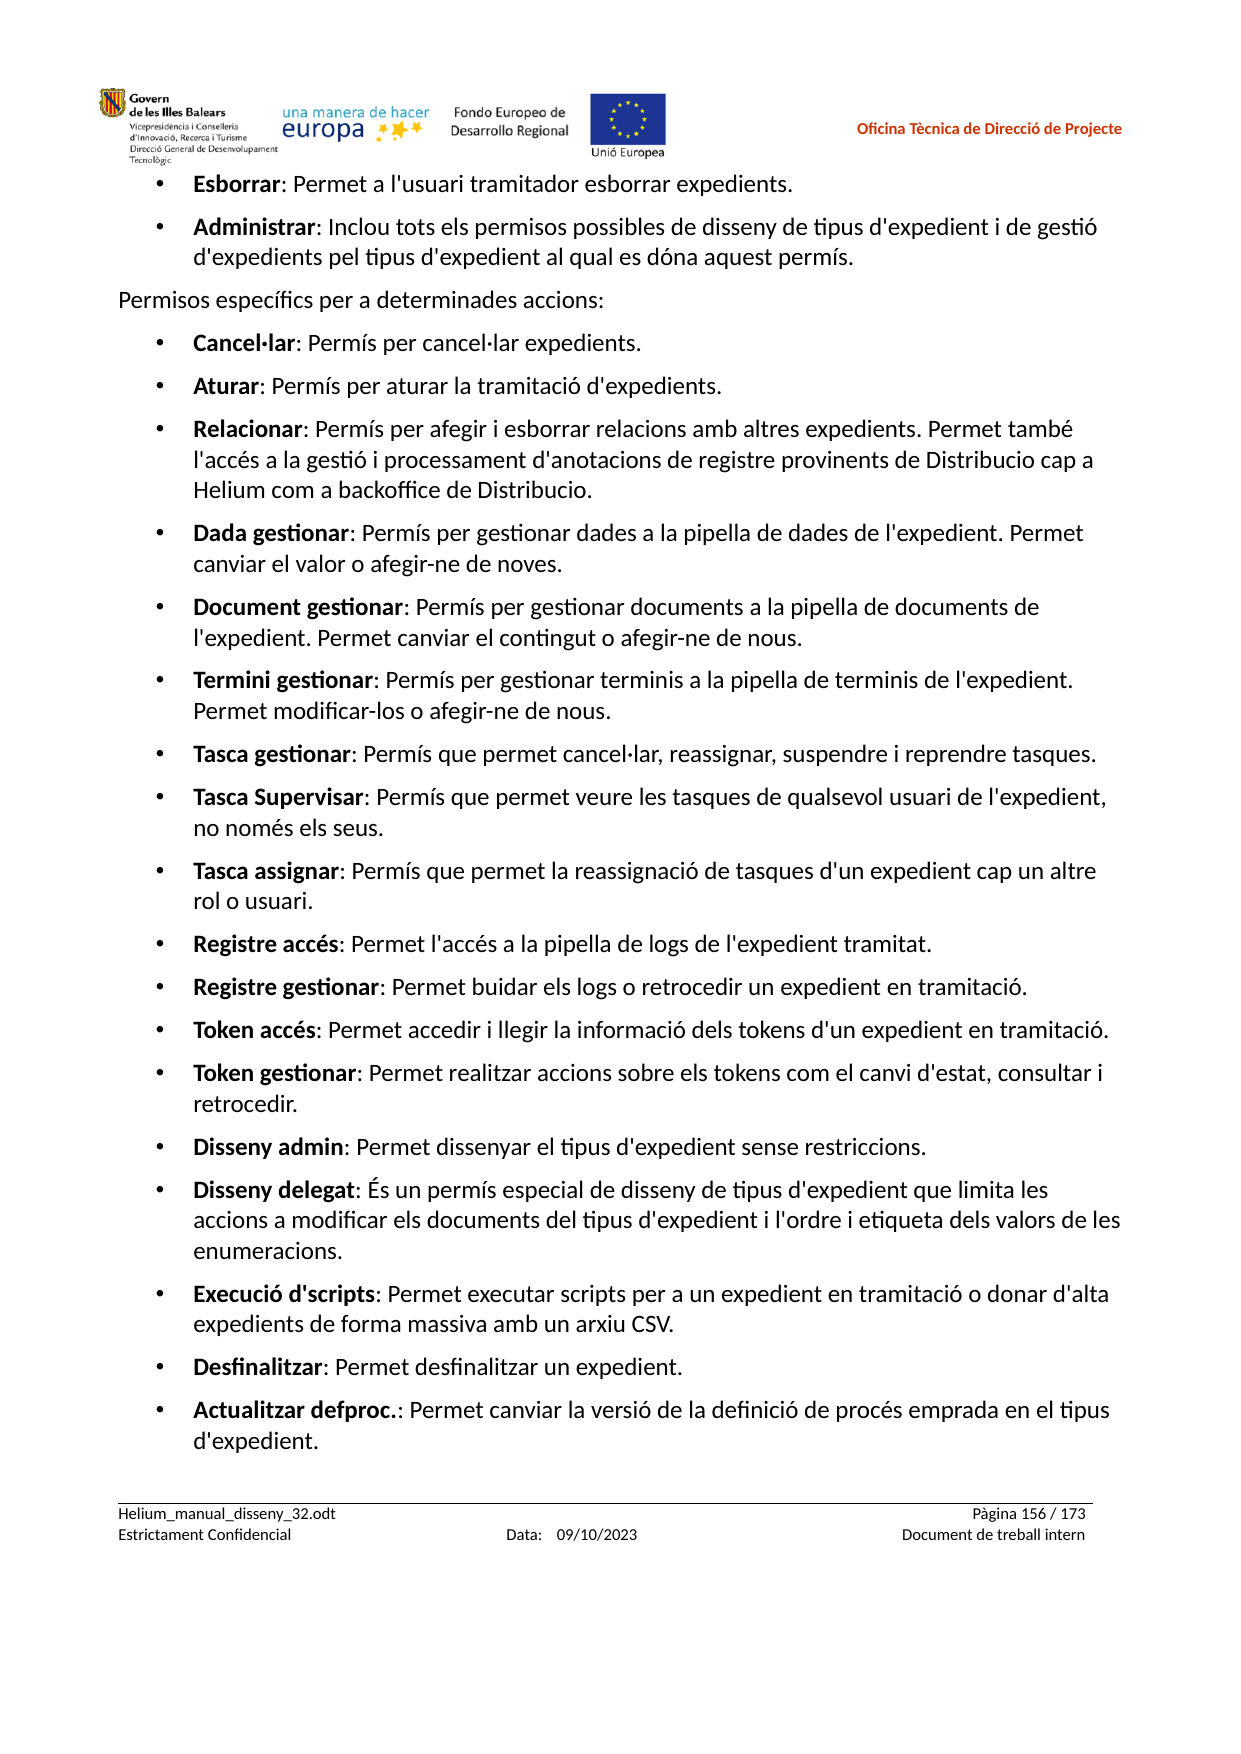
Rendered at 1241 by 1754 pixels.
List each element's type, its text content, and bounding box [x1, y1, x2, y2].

list Administrar: Inclou tots els permisos possibles de disseny de tipus d'expedient i de gestió d'expedients pel tipus d'expedient al qual es dóna aquest permís. [156, 211, 1122, 272]
picture [99, 87, 668, 166]
list Disseny admin: Permet dissenyar el tipus d'expedient sense restriccions. [156, 1131, 1122, 1161]
list Registre gestionar: Permet buidar els logs o retrocedir un expedient en tramitació. [156, 971, 1122, 1002]
list Desfinalitzar: Permet desfinalitzar un expedient. [156, 1352, 1122, 1382]
list Aturar: Permís per aturar la tramitació d'expedients. [156, 371, 1122, 401]
list Tasca Supervisar: Permís que permet veure les tasques de qualsevol usuari de l'expedient, no només els seus. [156, 781, 1122, 842]
list Disseny delegat: És un permís especial de disseny de tipus d'expedient que limita les accions a modificar els documents del tipus d'expedient i l'ordre i etiqueta dels valors de les enumeracions. [156, 1174, 1122, 1266]
text Permisos específics per a determinades accions: [118, 284, 1122, 315]
list Esborrar: Permet a l'usuari tramitador esborrar expedients. [156, 168, 1122, 198]
list Termini gestionar: Permís per gestionar terminis a la pipella de terminis de l'expedient. Permet modificar-los o afegir-ne de nous. [156, 665, 1122, 726]
list Cancel·lar: Permís per cancel·lar expedients. [156, 327, 1122, 358]
list Execució d'scripts: Permet executar scripts per a un expedient en tramitació o donar d'alta expedients de forma massiva amb un arxiu CSV. [156, 1278, 1122, 1339]
list Relacionar: Permís per afegir i esborrar relacions amb altres expedients. Permet també l'accés a la gestió i processament d'anotacions de registre provinents de Distribucio cap a Helium com a backoffice de Distribucio. [156, 413, 1122, 505]
list Token accés: Permet accedir i llegir la informació dels tokens d'un expedient en tramitació. [156, 1014, 1122, 1045]
list Tasca assignar: Permís que permet la reassignació de tasques d'un expedient cap un altre rol o usuari. [156, 855, 1122, 916]
list Token gestionar: Permet realitzar accions sobre els tokens com el canvi d'estat, consultar i retrocedir. [156, 1057, 1122, 1118]
list Dada gestionar: Permís per gestionar dades a la pipella de dades de l'expedient. Permet canviar el valor o afegir-ne de noves. [156, 518, 1122, 579]
list Tasca gestionar: Permís que permet cancel·lar, reassignar, suspendre i reprendre tasques. [156, 738, 1122, 769]
list Document gestionar: Permís per gestionar documents a la pipella de documents de l'expedient. Permet canviar el contingut o afegir-ne de nous. [156, 591, 1122, 652]
list Registre accés: Permet l'accés a la pipella de logs de l'expedient tramitat. [156, 928, 1122, 959]
list Actualitzar defproc.: Permet canviar la versió de la definició de procés emprada en el tipus d'expedient. [156, 1394, 1122, 1456]
